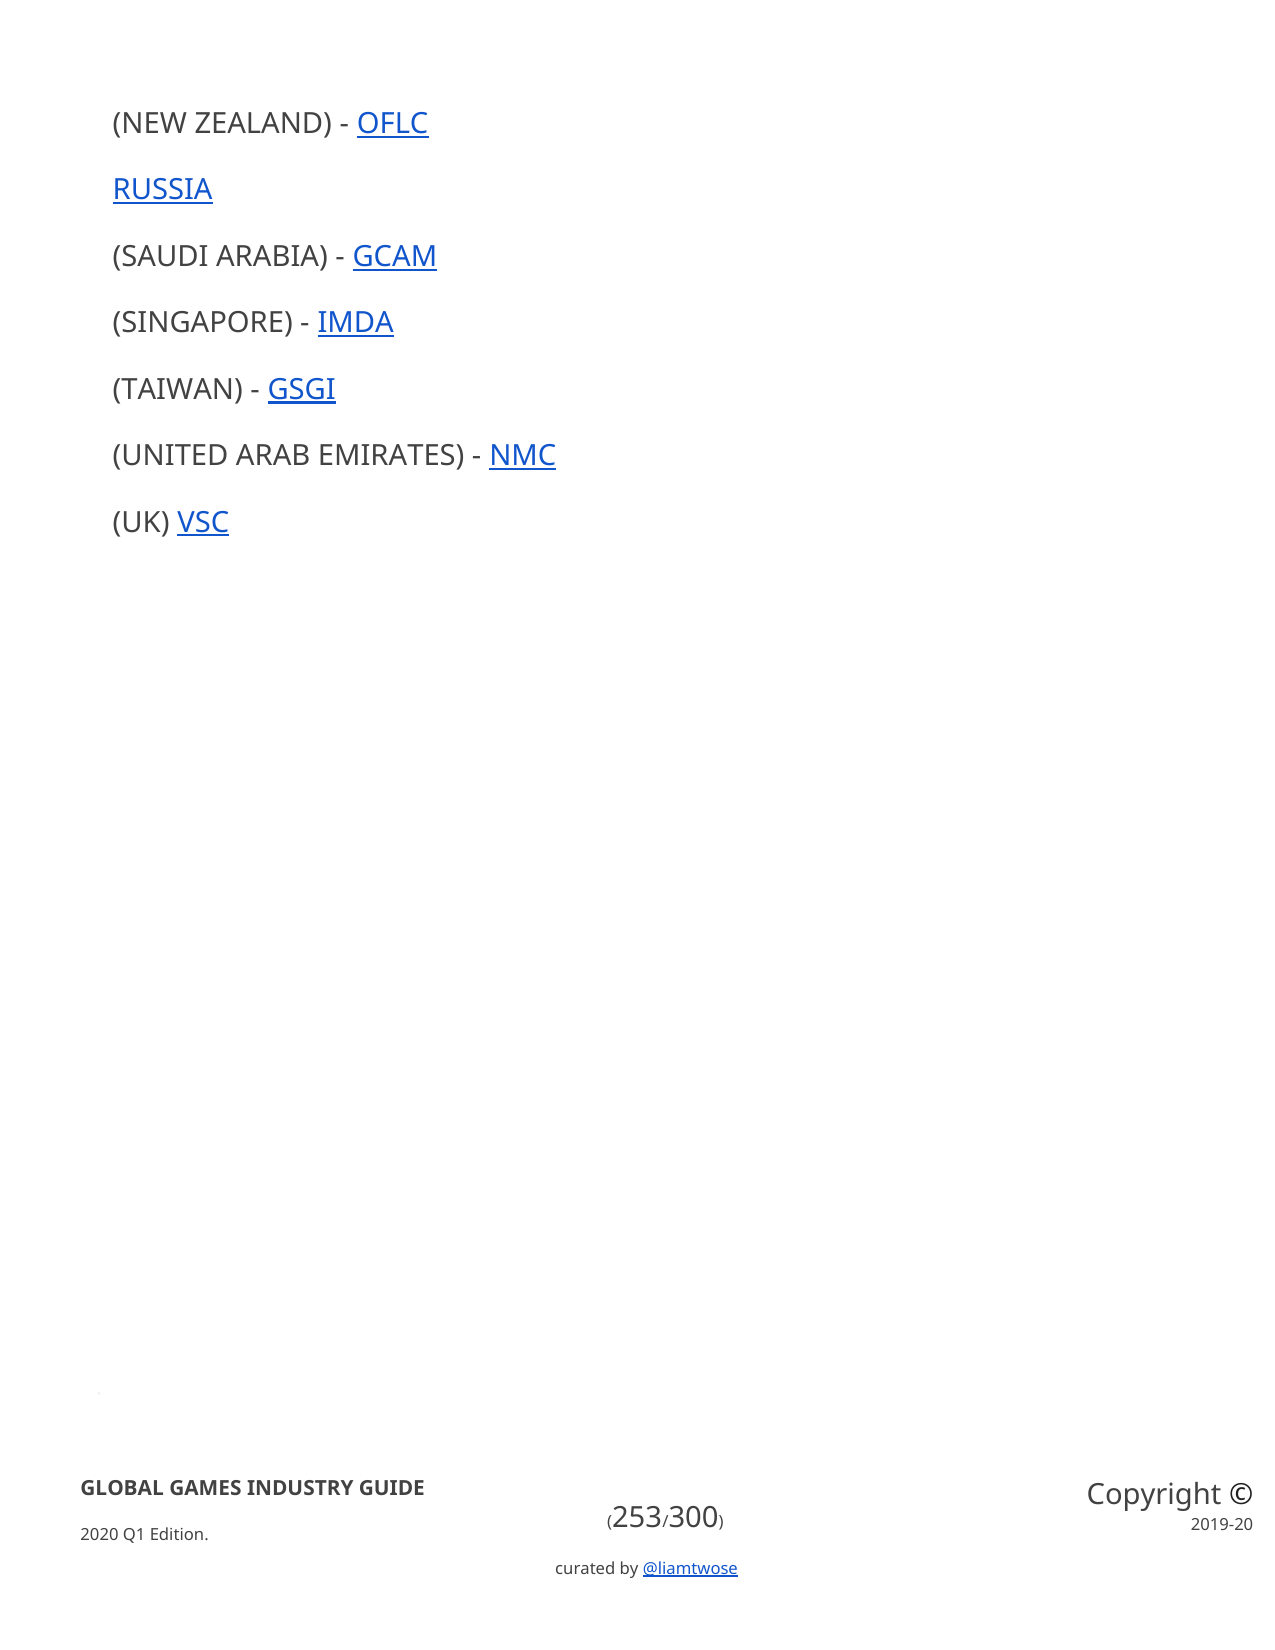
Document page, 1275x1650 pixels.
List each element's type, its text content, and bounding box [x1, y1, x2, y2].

text (TAIWAN) - GSGI [112, 368, 1200, 408]
text RUSSIA [112, 169, 1200, 208]
text (SINGAPORE) - IMDA [112, 302, 1200, 341]
text (UNITED ARAB EMIRATES) - NMC [112, 434, 1200, 474]
text (UK) VSC [112, 501, 1200, 541]
text (SAUDI ARABIA) - GCAM [112, 235, 1200, 275]
text (NEW ZEALAND) - OFLC [112, 102, 1200, 142]
